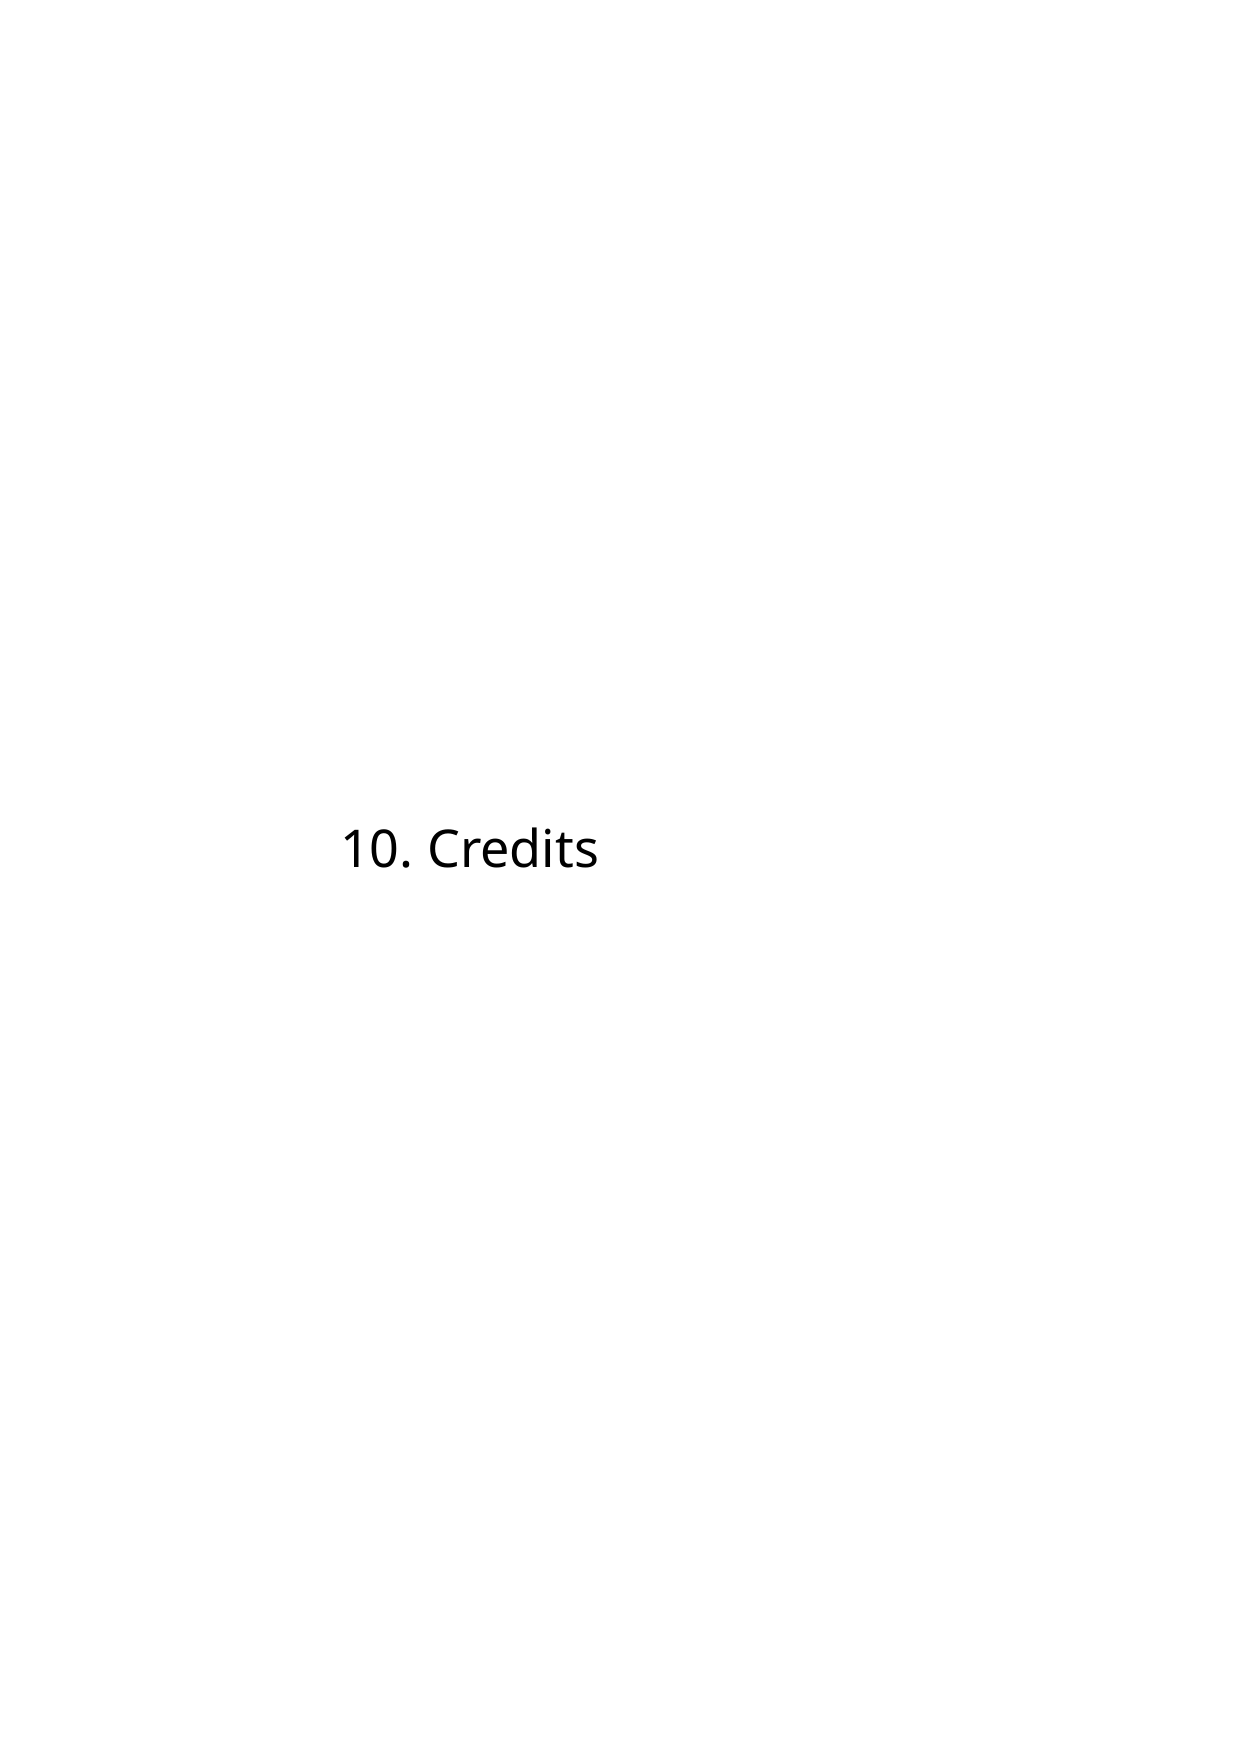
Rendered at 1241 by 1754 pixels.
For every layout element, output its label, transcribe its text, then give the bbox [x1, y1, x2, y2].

text 10. Credits [340, 812, 1122, 883]
